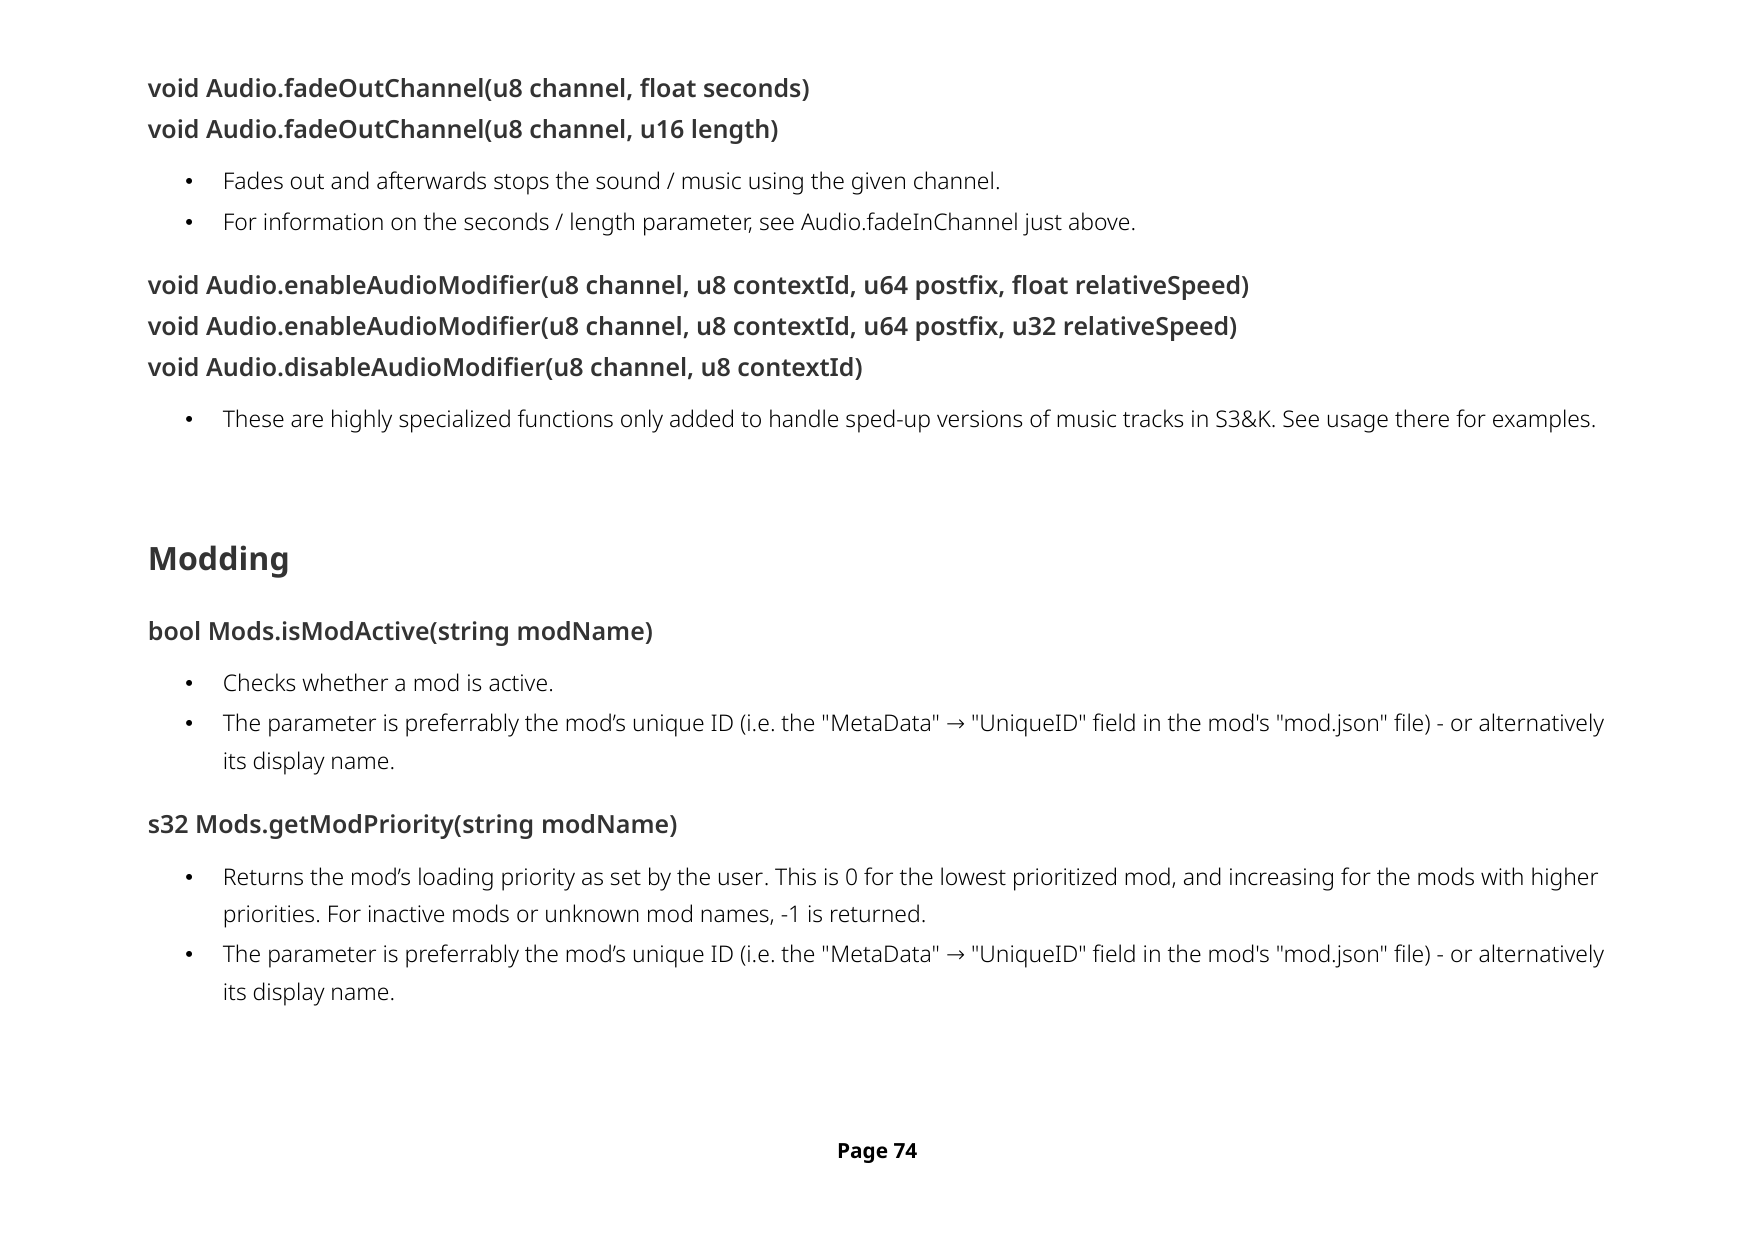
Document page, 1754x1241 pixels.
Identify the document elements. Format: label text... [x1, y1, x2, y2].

subtitle void Audio.enableAudioModifier(u8 channel, u8 contextId, u64 postfix, float relativeSpeed) void Audio.enableAudioModifier(u8 channel, u8 contextId, u64 postfix, u32 relativeSpeed) void Audio.disableAudioModifier(u8 channel, u8 contextId) [148, 268, 1606, 384]
list Fades out and afterwards stops the sound / music using the given channel. [185, 165, 1606, 196]
list These are highly specialized functions only added to handle sped-up versions of music tracks in S3&K. See usage there for examples. [185, 403, 1606, 434]
subtitle void Audio.fadeOutChannel(u8 channel, float seconds) void Audio.fadeOutChannel(u8 channel, u16 length) [148, 71, 1606, 146]
list The parameter is preferrably the mod’s unique ID (i.e. the "MetaData" → "UniqueID" field in the mod's "mod.json" file) - or alternatively its display name. [185, 938, 1606, 1007]
subtitle bool Mods.isModActive(string modName) [148, 613, 1606, 647]
list For information on the seconds / length parameter, see Audio.fadeInChannel just above. [185, 205, 1606, 237]
list Checks whether a mod is active. [185, 667, 1606, 698]
list The parameter is preferrably the mod’s unique ID (i.e. the "MetaData" → "UniqueID" field in the mod's "mod.json" file) - or alternatively its display name. [185, 707, 1606, 776]
subtitle s32 Mods.getModPriority(string modName) [148, 807, 1606, 841]
subtitle Modding [148, 536, 1606, 579]
list Returns the mod’s loading priority as set by the user. This is 0 for the lowest prioritized mod, and increasing for the mods with higher priorities. For inactive mods or unknown mod names, -1 is returned. [185, 860, 1606, 929]
